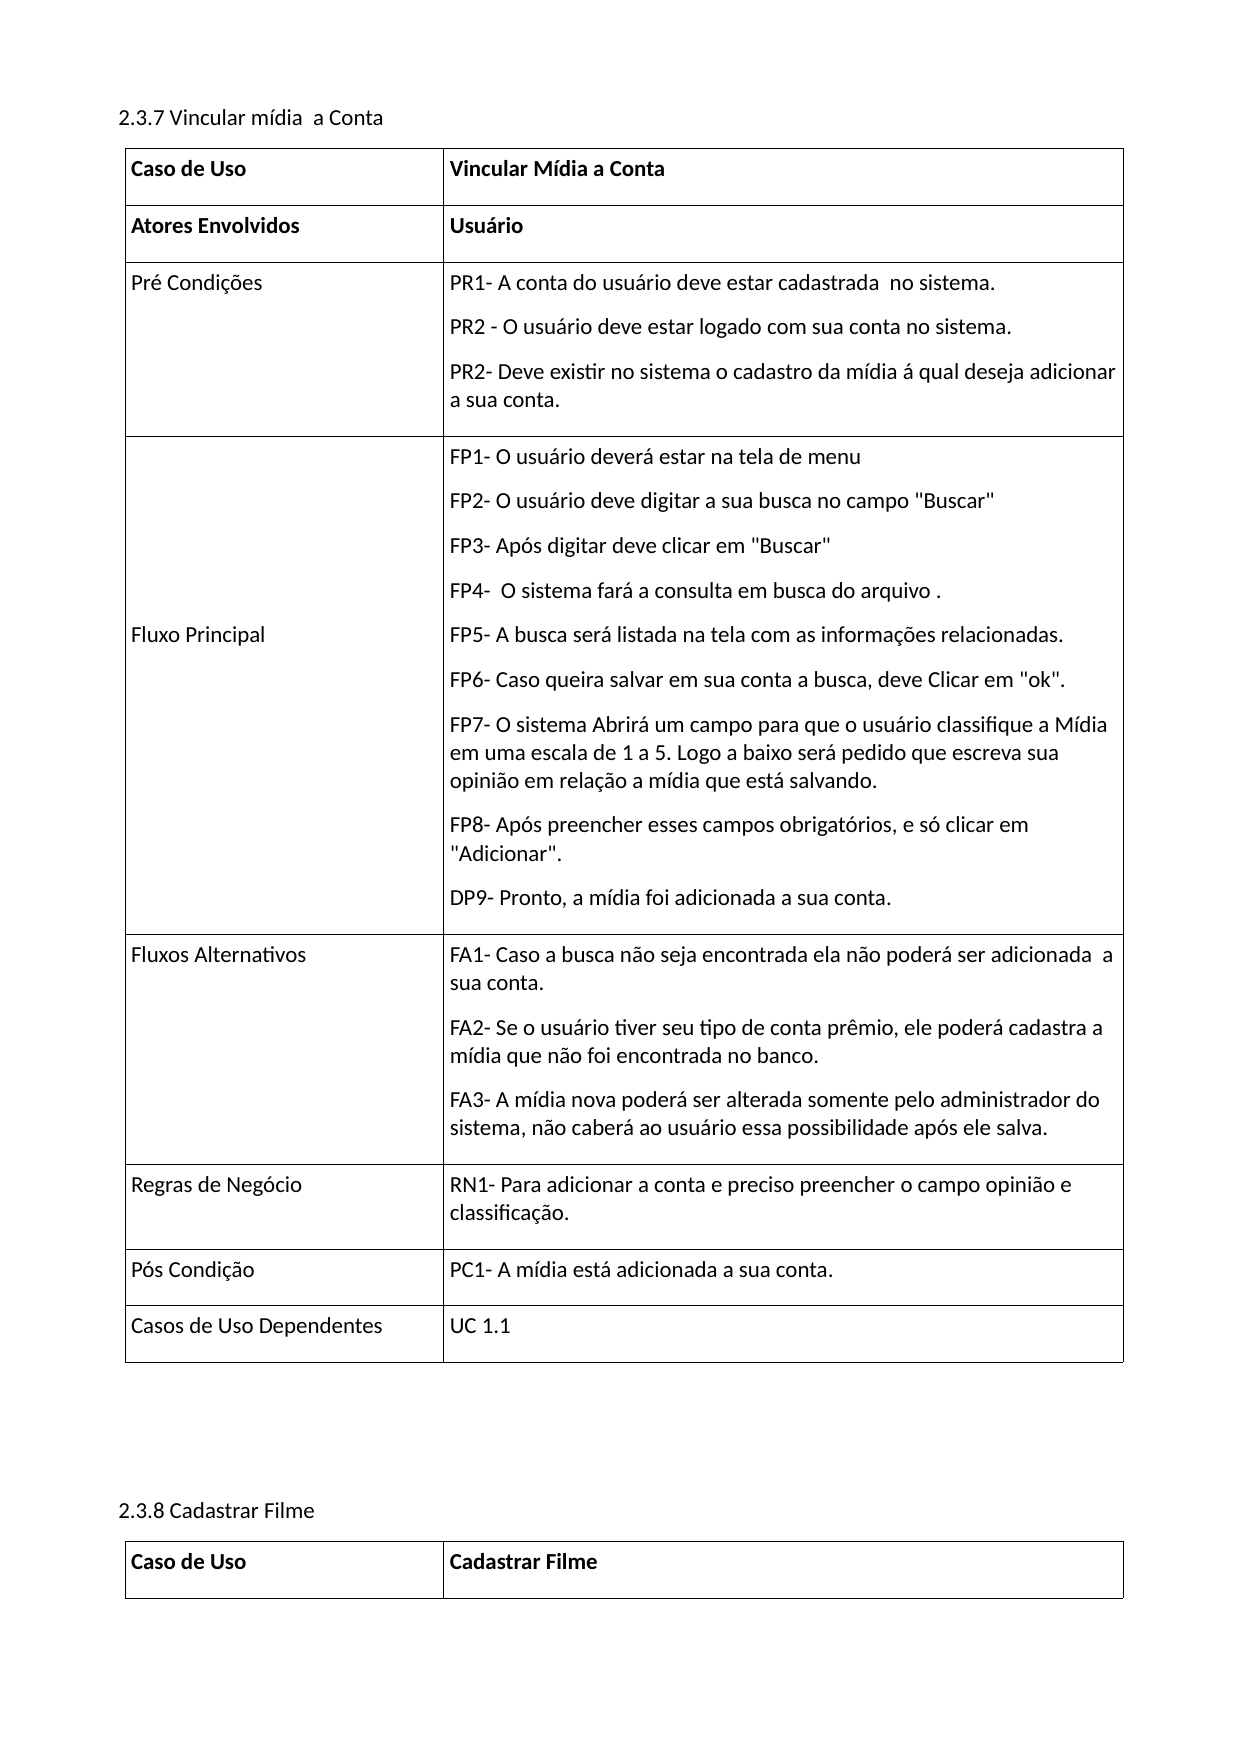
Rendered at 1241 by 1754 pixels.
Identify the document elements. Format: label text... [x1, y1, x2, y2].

table_cell PC1- A mídia está adicionada a sua conta. [444, 1250, 1123, 1305]
table_cell RN1- Para adicionar a conta e preciso preencher o campo opinião e classificação. [444, 1165, 1123, 1248]
table_cell Atores Envolvidos [126, 206, 443, 261]
table_cell UC 1.1 [444, 1306, 1123, 1362]
table_cell Fluxos Alternativos [126, 935, 443, 1164]
table_cell Regras de Negócio [126, 1165, 443, 1248]
table_cell Casos de Uso Dependentes [126, 1306, 443, 1362]
table_cell Pós Condição [126, 1250, 443, 1305]
table_cell FP1- O usuário deverá estar na tela de menu FP2- O usuário deve digitar a sua busca no campo "Buscar" FP3- Após digitar deve clicar em "Buscar" FP4- O sistema fará a consulta em busca do arquivo . FP5- A busca será listada na tela com as informações relacionadas. FP6- Caso queira salvar em sua conta a busca, deve Clicar em "ok". FP7- O sistema Abrirá um campo para que o usuário classifique a Mídia em uma escala de 1 a 5. Logo a baixo será pedido que escreva sua opinião em relação a mídia que está salvando. FP8- Após preencher esses campos obrigatórios, e só clicar em "Adicionar". DP9- Pronto, a mídia foi adicionada a sua conta. [444, 437, 1123, 934]
table_header Caso de Uso [126, 149, 443, 205]
subtitle 2.3.8 Cadastrar Filme [118, 1496, 1122, 1524]
table_cell PR1- A conta do usuário deve estar cadastrada no sistema. PR2 - O usuário deve estar logado com sua conta no sistema. PR2- Deve existir no sistema o cadastro da mídia á qual deseja adicionar a sua conta. [444, 263, 1123, 436]
table_cell Fluxo Principal [126, 437, 443, 934]
subtitle 2.3.7 Vincular mídia a Conta [118, 103, 1122, 131]
table_header Cadastrar Filme [444, 1542, 1123, 1598]
table_header Caso de Uso [126, 1542, 443, 1598]
table_cell Pré Condições [126, 263, 443, 436]
table_cell FA1- Caso a busca não seja encontrada ela não poderá ser adicionada a sua conta. FA2- Se o usuário tiver seu tipo de conta prêmio, ele poderá cadastra a mídia que não foi encontrada no banco. FA3- A mídia nova poderá ser alterada somente pelo administrador do sistema, não caberá ao usuário essa possibilidade após ele salva. [444, 935, 1123, 1164]
table_cell Usuário [444, 206, 1123, 261]
table_header Vincular Mídia a Conta [444, 149, 1123, 205]
